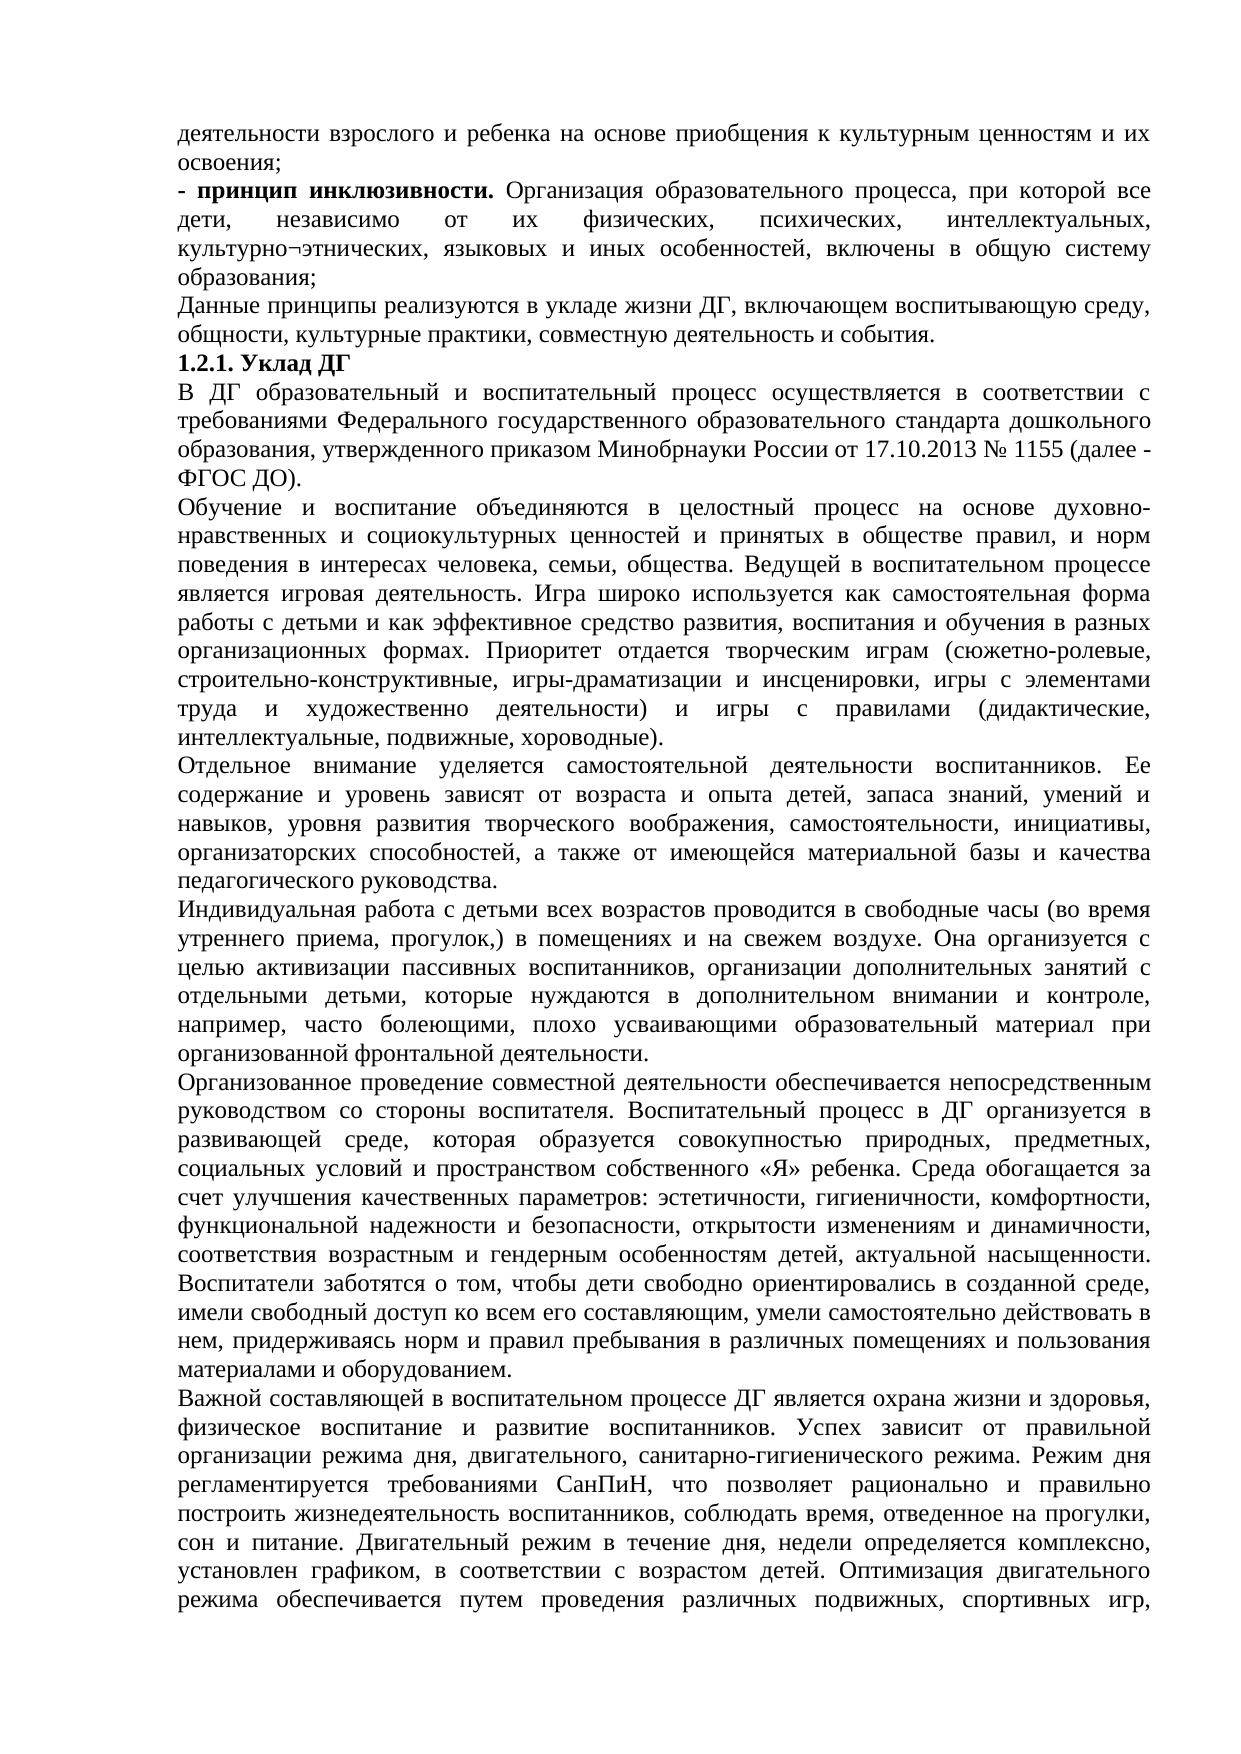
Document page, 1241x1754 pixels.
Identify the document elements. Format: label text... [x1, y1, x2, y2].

text В ДГ образовательный и воспитательный процесс осуществляется в соответствии с требованиями Федерального государственного образовательного стандарта дошкольного образования, утвержденного приказом Минобрнауки России от 17.10.2013 № 1155 (далее - ФГОС ДО). [177, 377, 1152, 492]
text Обучение и воспитание объединяются в целостный процесс на основе духовно-нравственных и социокультурных ценностей и принятых в обществе правил, и норм поведения в интересах человека, семьи, общества. Ведущей в воспитательном процессе является игровая деятельность. Игра широко используется как самостоятельная форма работы с детьми и как эффективное средство развития, воспитания и обучения в разных организационных формах. Приоритет отдается творческим играм (сюжетно-ролевые, строительно-конструктивные, игры-драматизации и инсценировки, игры с элементами труда и художественно деятельности) и игры с правилами (дидактические, интеллектуальные, подвижные, хороводные). [177, 492, 1152, 751]
text деятельности взрослого и ребенка на основе приобщения к культурным ценностям и их освоения; [177, 118, 1152, 176]
text Данные принципы реализуются в укладе жизни ДГ, включающем воспитывающую среду, общности, культурные практики, совместную деятельность и события. [177, 291, 1152, 348]
text Отдельное внимание уделяется самостоятельной деятельности воспитанников. Ее содержание и уровень зависят от возраста и опыта детей, запаса знаний, умений и навыков, уровня развития творческого воображения, самостоятельности, инициативы, организаторских способностей, а также от имеющейся материальной базы и качества педагогического руководства. [177, 751, 1152, 894]
text Важной составляющей в воспитательном процессе ДГ является охрана жизни и здоровья, физическое воспитание и развитие воспитанников. Успех зависит от правильной организации режима дня, двигательного, санитарно-гигиенического режима. Режим дня регламентируется требованиями СанПиН, что позволяет рационально и правильно построить жизнедеятельность воспитанников, соблюдать время, отведенное на прогулки, сон и питание. Двигательный режим в течение дня, недели определяется комплексно, установлен графиком, в соответствии с возрастом детей. Оптимизация двигательного режима обеспечивается путем проведения различных подвижных, спортивных игр, [177, 1383, 1152, 1613]
text Индивидуальная работа с детьми всех возрастов проводится в свободные часы (во время утреннего приема, прогулок,) в помещениях и на свежем воздухе. Она организуется с целью активизации пассивных воспитанников, организации дополнительных занятий с отдельными детьми, которые нуждаются в дополнительном внимании и контроле, например, часто болеющими, плохо усваивающими образовательный материал при организованной фронтальной деятельности. [177, 894, 1152, 1067]
text - принцип инклюзивности. Организация образовательного процесса, при которой все дети, независимо от их физических, психических, интеллектуальных, культурно¬этнических, языковых и иных особенностей, включены в общую систему образования; [177, 176, 1152, 291]
text 1.2.1. Уклад ДГ [177, 348, 1152, 377]
text Организованное проведение совместной деятельности обеспечивается непосредственным руководством со стороны воспитателя. Воспитательный процесс в ДГ организуется в развивающей среде, которая образуется совокупностью природных, предметных, социальных условий и пространством собственного «Я» ребенка. Среда обогащается за счет улучшения качественных параметров: эстетичности, гигиеничности, комфортности, функциональной надежности и безопасности, открытости изменениям и динамичности, соответствия возрастным и гендерным особенностям детей, актуальной насыщенности. Воспитатели заботятся о том, чтобы дети свободно ориентировались в созданной среде, имели свободный доступ ко всем его составляющим, умели самостоятельно действовать в нем, придерживаясь норм и правил пребывания в различных помещениях и пользования материалами и оборудованием. [177, 1067, 1152, 1383]
